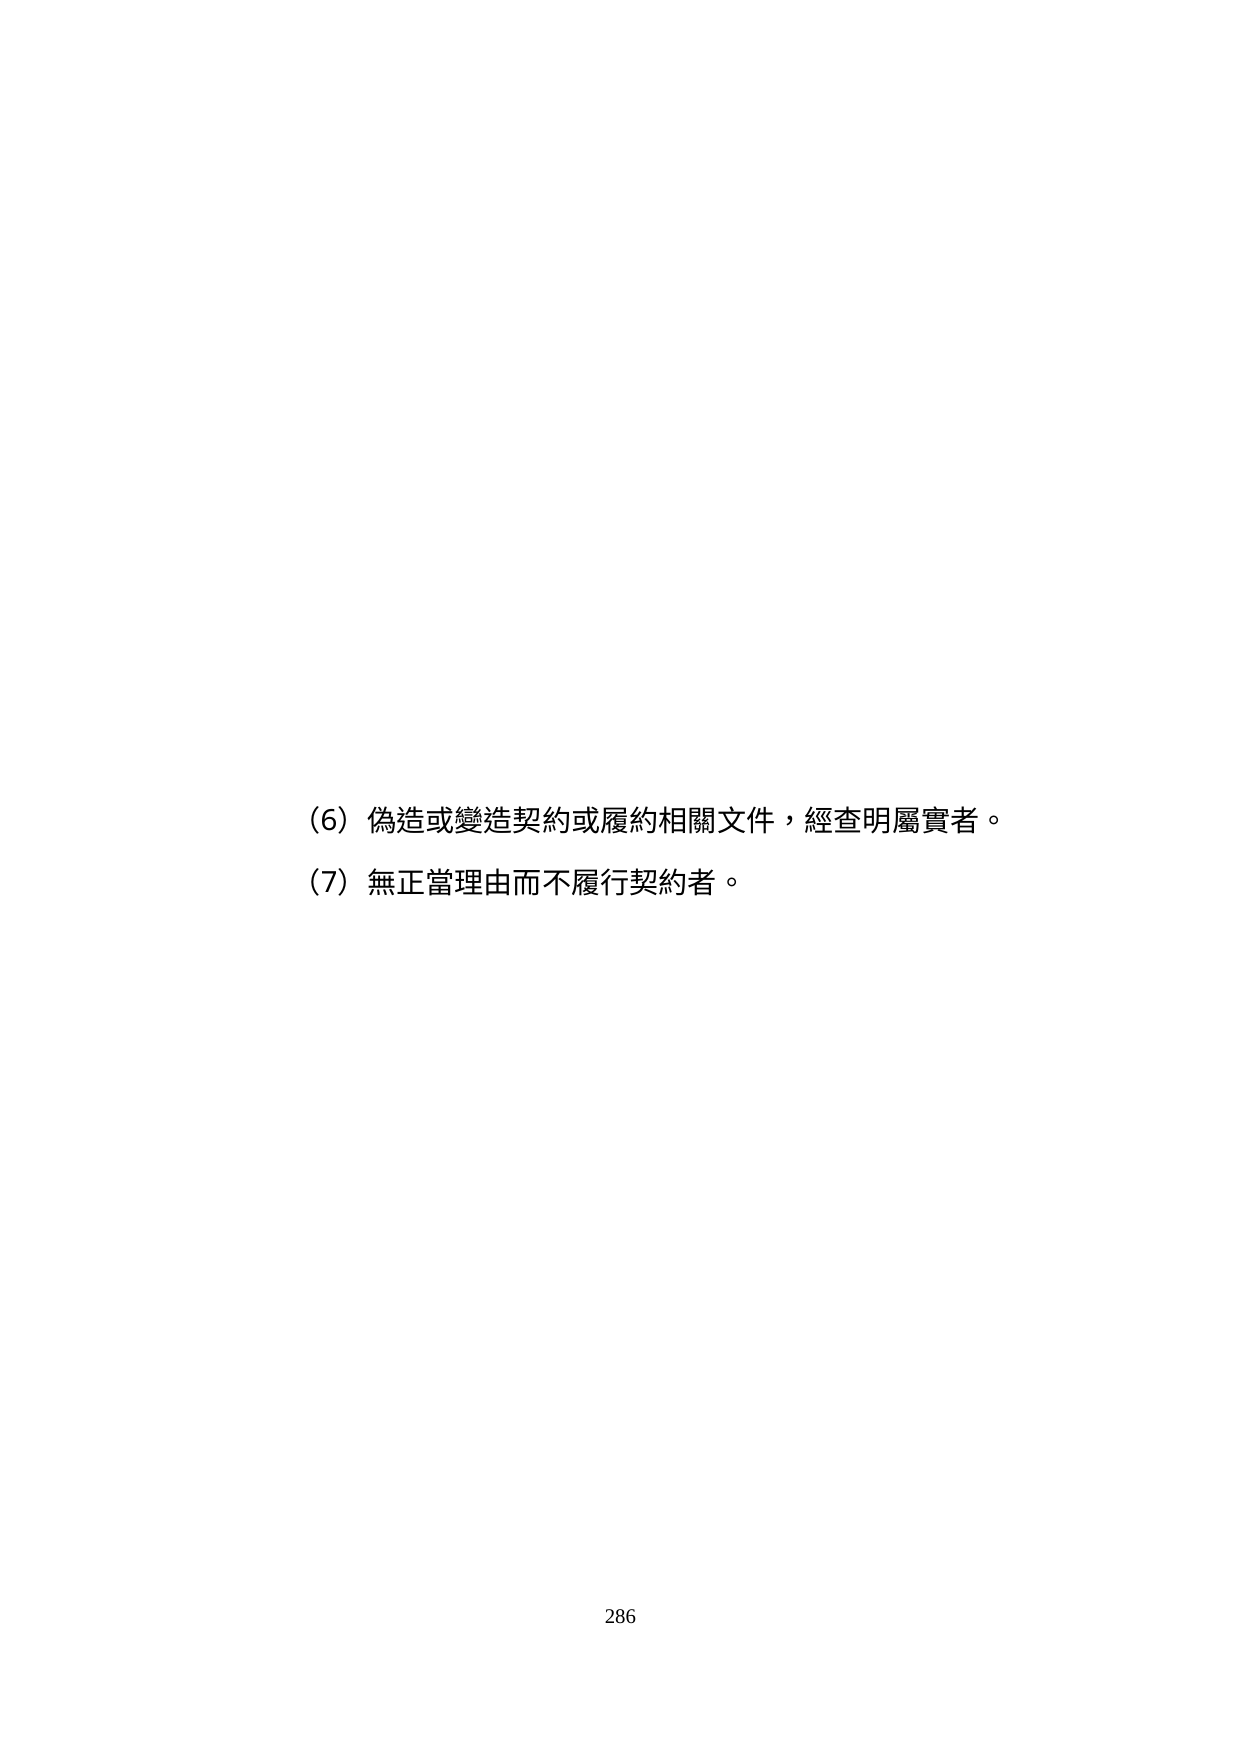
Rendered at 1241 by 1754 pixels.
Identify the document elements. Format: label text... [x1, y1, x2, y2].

list 無正當理由而不履行契約者。 [291, 839, 1053, 902]
list 偽造或變造契約或履約相關文件，經查明屬實者。 [291, 777, 1053, 839]
